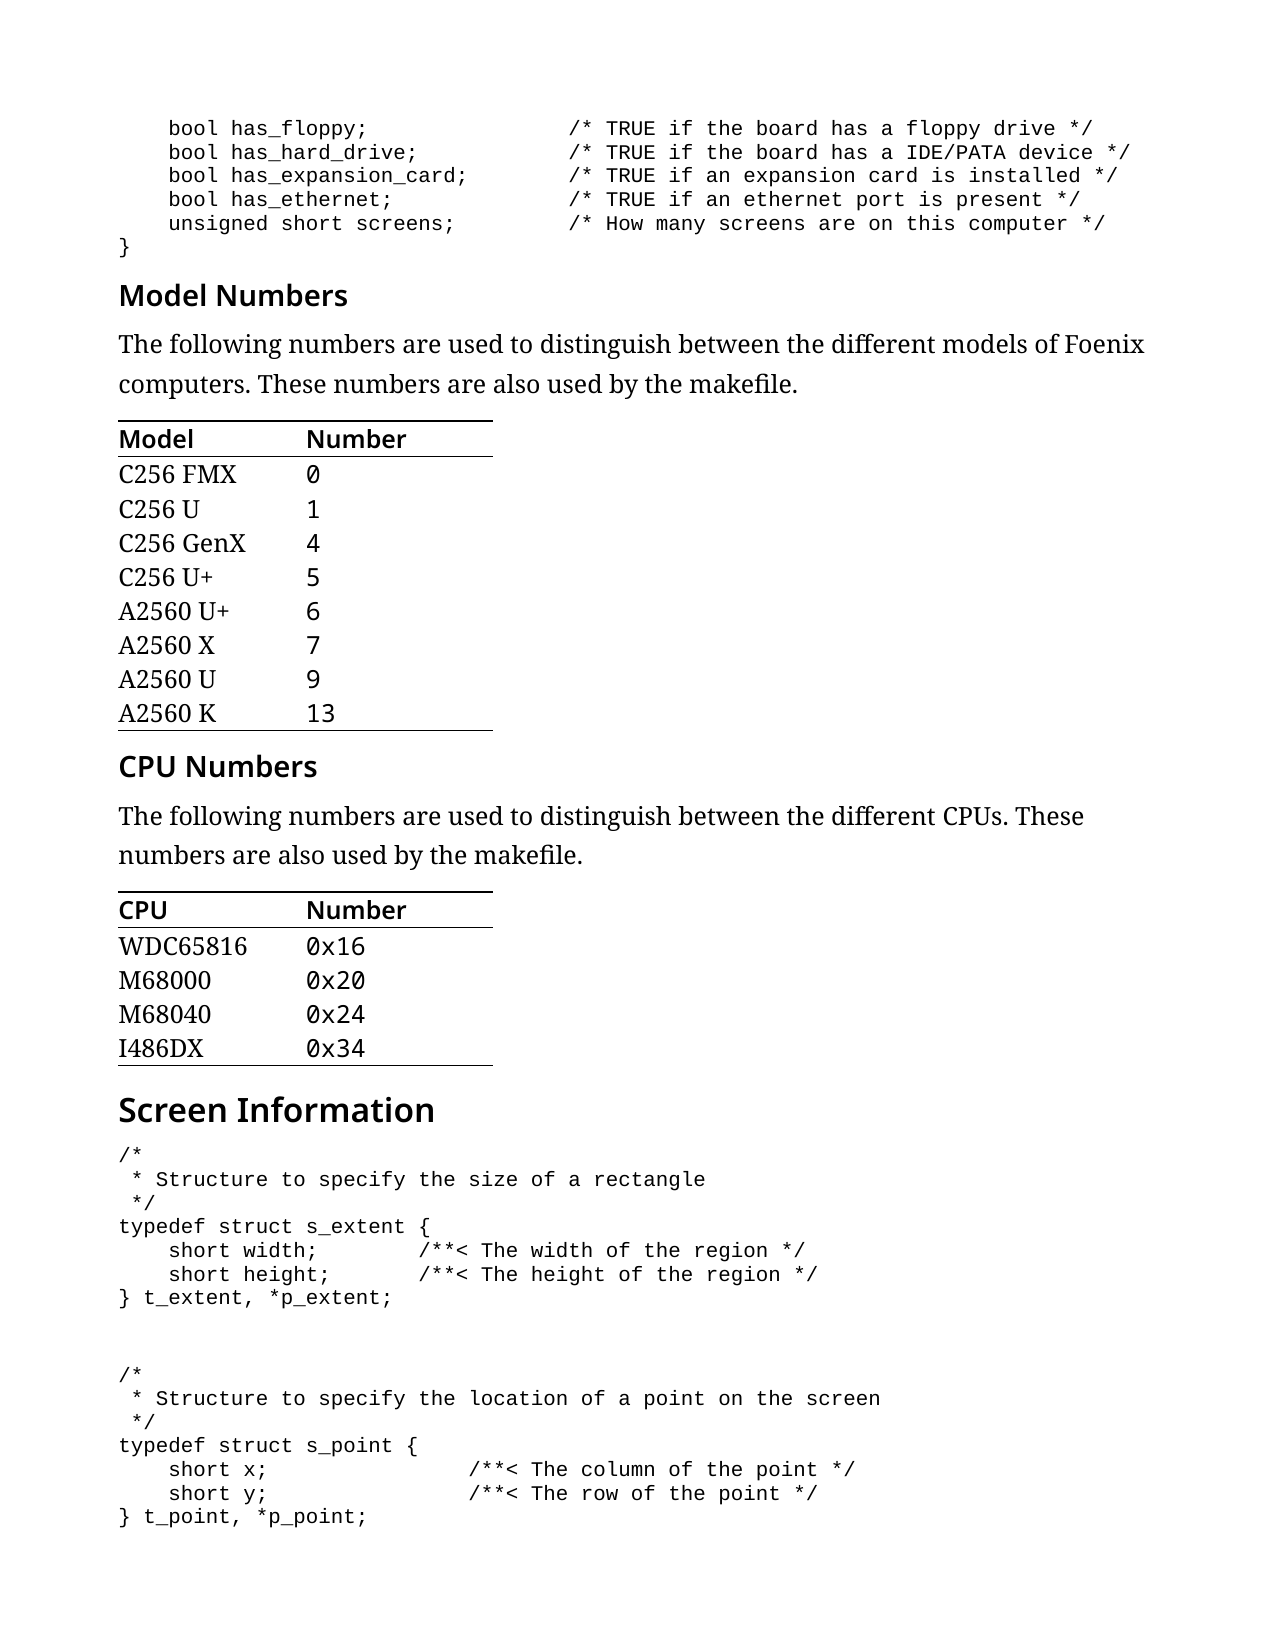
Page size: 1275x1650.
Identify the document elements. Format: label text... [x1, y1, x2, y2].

table_cell M68040 [118, 997, 306, 1031]
table_cell C256 GenX [118, 525, 306, 559]
text bool has_floppy; /* TRUE if the board has a floppy drive */ [118, 118, 1157, 142]
table_cell C256 U [118, 491, 306, 525]
table_cell WDC65816 [118, 928, 306, 962]
table_cell 4 [306, 525, 493, 559]
table_cell A2560 U [118, 662, 306, 696]
text */ [118, 1412, 1157, 1436]
table_cell 0x34 [306, 1031, 493, 1065]
text /* [118, 1145, 1157, 1169]
table_cell A2560 K [118, 696, 306, 730]
table_header Number [306, 893, 493, 927]
table_cell 13 [306, 696, 493, 730]
table_cell C256 FMX [118, 457, 306, 491]
subtitle Screen Information [118, 1087, 1157, 1133]
subtitle CPU Numbers [118, 746, 1157, 786]
text typedef struct s_extent { [118, 1216, 1157, 1240]
text short width; /**< The width of the region */ [118, 1240, 1157, 1263]
table_cell I486DX [118, 1031, 306, 1065]
text } t_point, *p_point; [118, 1506, 1157, 1530]
text } [118, 236, 1157, 260]
table_cell C256 U+ [118, 559, 306, 593]
text */ [118, 1193, 1157, 1216]
text * Structure to specify the size of a rectangle [118, 1169, 1157, 1193]
table_header CPU [118, 893, 306, 927]
text } t_extent, *p_extent; [118, 1287, 1157, 1311]
text bool has_hard_drive; /* TRUE if the board has a IDE/PATA device */ [118, 142, 1157, 165]
text short x; /**< The column of the point */ [118, 1459, 1157, 1483]
table_cell 6 [306, 594, 493, 627]
table_header Number [306, 422, 493, 456]
text typedef struct s_point { [118, 1436, 1157, 1459]
table_cell 5 [306, 559, 493, 593]
table_cell A2560 U+ [118, 594, 306, 627]
table_cell 0x20 [306, 963, 493, 997]
text short height; /**< The height of the region */ [118, 1263, 1157, 1287]
table_header Model [118, 422, 306, 456]
text short y; /**< The row of the point */ [118, 1483, 1157, 1506]
text bool has_ethernet; /* TRUE if an ethernet port is present */ [118, 189, 1157, 213]
text /* [118, 1364, 1157, 1388]
text bool has_expansion_card; /* TRUE if an expansion card is installed */ [118, 165, 1157, 189]
text * Structure to specify the location of a point on the screen [118, 1388, 1157, 1412]
table_cell 7 [306, 628, 493, 662]
text The following numbers are used to distinguish between the different models of Foenix computers. These numbers are also used by the makefile. [118, 327, 1157, 400]
table_cell 9 [306, 662, 493, 696]
table_cell 0x16 [306, 928, 493, 962]
subtitle Model Numbers [118, 274, 1157, 314]
table_cell A2560 X [118, 628, 306, 662]
text The following numbers are used to distinguish between the different CPUs. These numbers are also used by the makefile. [118, 798, 1157, 872]
table_cell M68000 [118, 963, 306, 997]
text unsigned short screens; /* How many screens are on this computer */ [118, 213, 1157, 236]
table_cell 0 [306, 457, 493, 491]
table_cell 1 [306, 491, 493, 525]
table_cell 0x24 [306, 997, 493, 1031]
